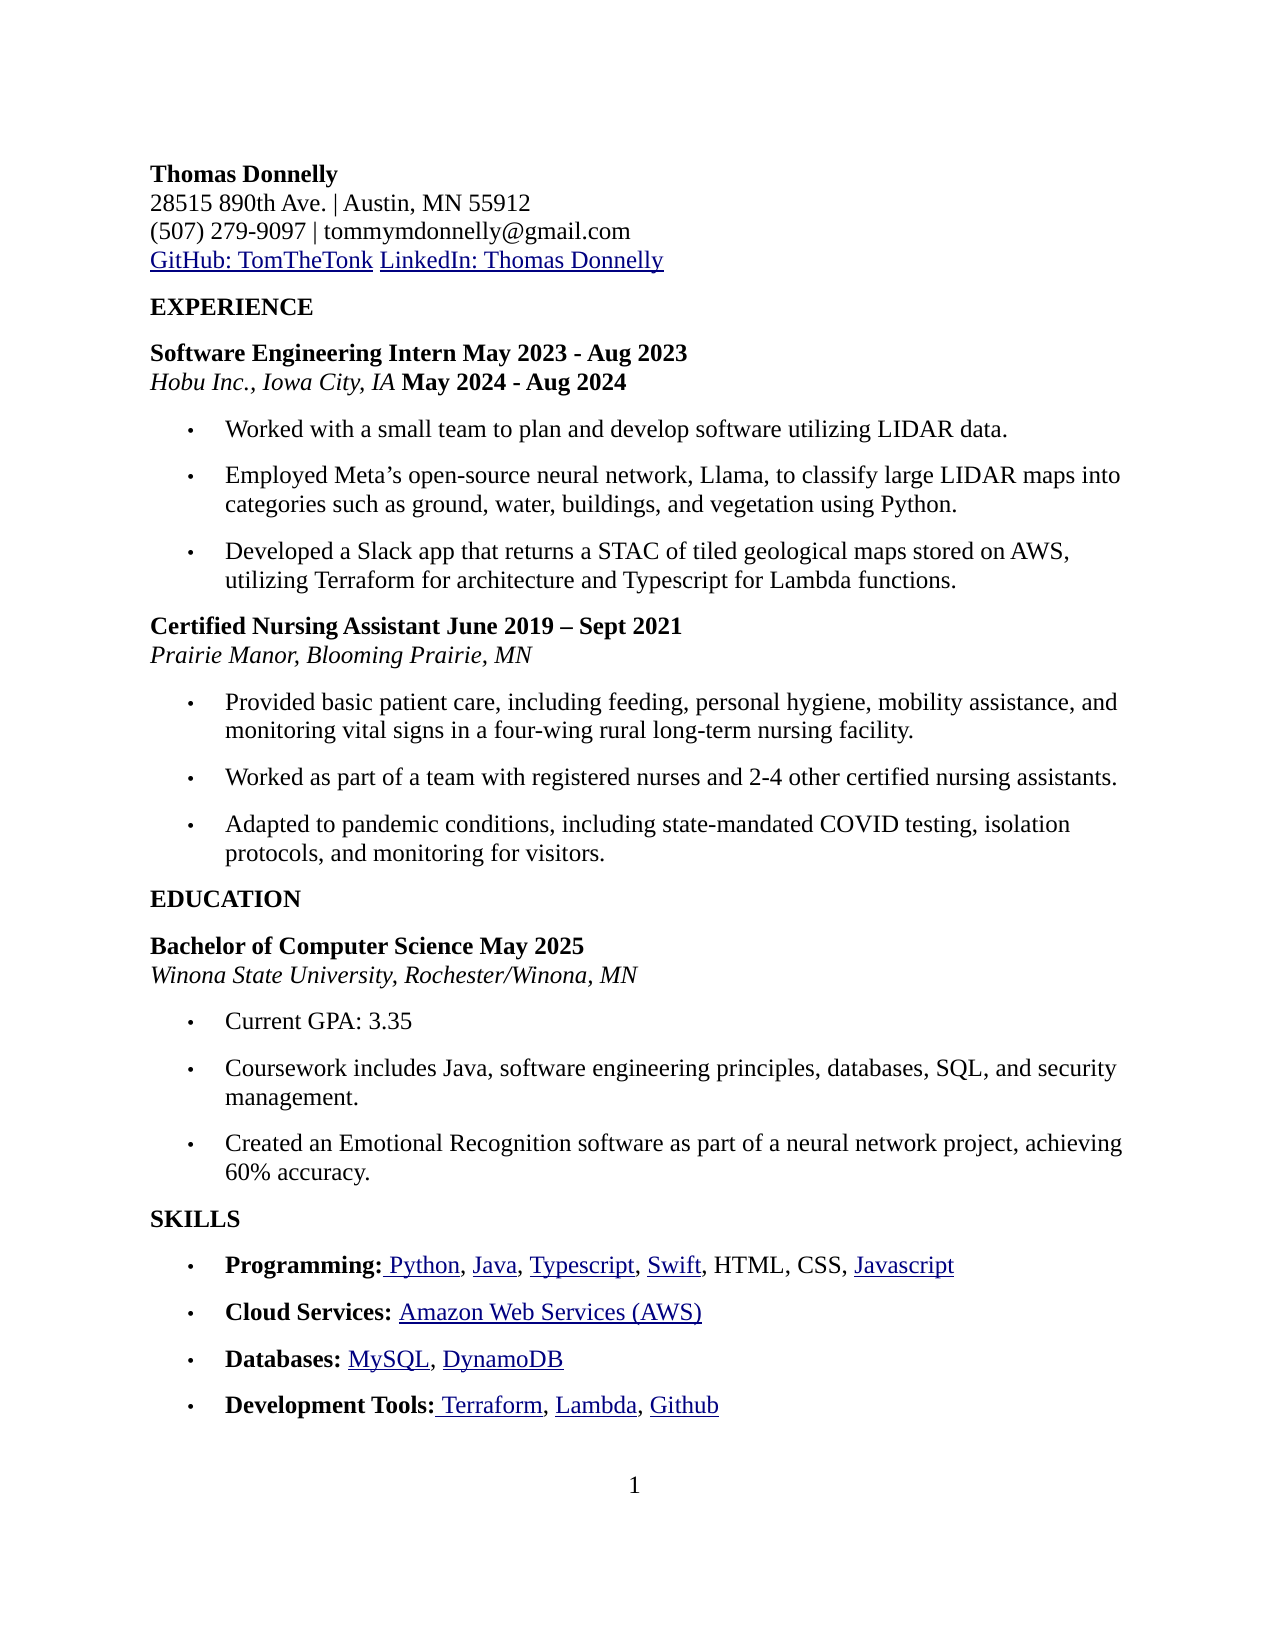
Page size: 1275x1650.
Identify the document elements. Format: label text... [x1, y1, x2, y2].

list Worked as part of a team with registered nurses and 2-4 other certified nursing assistants. [187, 762, 1125, 791]
list Programming: Python, Java, Typescript, Swift, HTML, CSS, Javascript [187, 1251, 1125, 1279]
list Adapted to pandemic conditions, including state-mandated COVID testing, isolation protocols, and monitoring for visitors. [187, 809, 1125, 866]
list Coursework includes Java, software engineering principles, databases, SQL, and security management. [187, 1053, 1125, 1111]
text Certified Nursing Assistant June 2019 – Sept 2021 Prairie Manor, Blooming Prairie, MN [150, 611, 1125, 669]
list Created an Emotional Recognition software as part of a neural network project, achieving 60% accuracy. [187, 1128, 1125, 1186]
list Provided basic patient care, including feeding, personal hygiene, mobility assistance, and monitoring vital signs in a four-wing rural long-term nursing facility. [187, 687, 1125, 744]
list Employed Meta’s open-source neural network, Llama, to classify large LIDAR maps into categories such as ground, water, buildings, and vegetation using Python. [187, 461, 1125, 518]
text EDUCATION [150, 884, 1125, 913]
list Development Tools: Terraform, Lambda, Github [187, 1391, 1125, 1419]
text Software Engineering Intern May 2023 - Aug 2023 Hobu Inc., Iowa City, IA May 2024 - Aug 2024 [150, 338, 1125, 396]
list Developed a Slack app that returns a STAC of tiled geological maps stored on AWS, utilizing Terraform for architecture and Typescript for Lambda functions. [187, 536, 1125, 593]
list Cloud Services: Amazon Web Services (AWS) [187, 1297, 1125, 1326]
list Databases: MySQL, DynamoDB [187, 1344, 1125, 1373]
text Bachelor of Computer Science May 2025 Winona State University, Rochester/Winona, MN [150, 931, 1125, 988]
text Thomas Donnelly 28515 890th Ave. | Austin, MN 55912 (507) 279-9097 | tommymdonnelly@gmail.com GitHub: TomTheTonk LinkedIn: Thomas Donnelly [150, 159, 1125, 274]
list Current GPA: 3.35 [187, 1006, 1125, 1035]
text EXPERIENCE [150, 292, 1125, 321]
text SKILLS [150, 1204, 1125, 1233]
list Worked with a small team to plan and develop software utilizing LIDAR data. [187, 414, 1125, 443]
